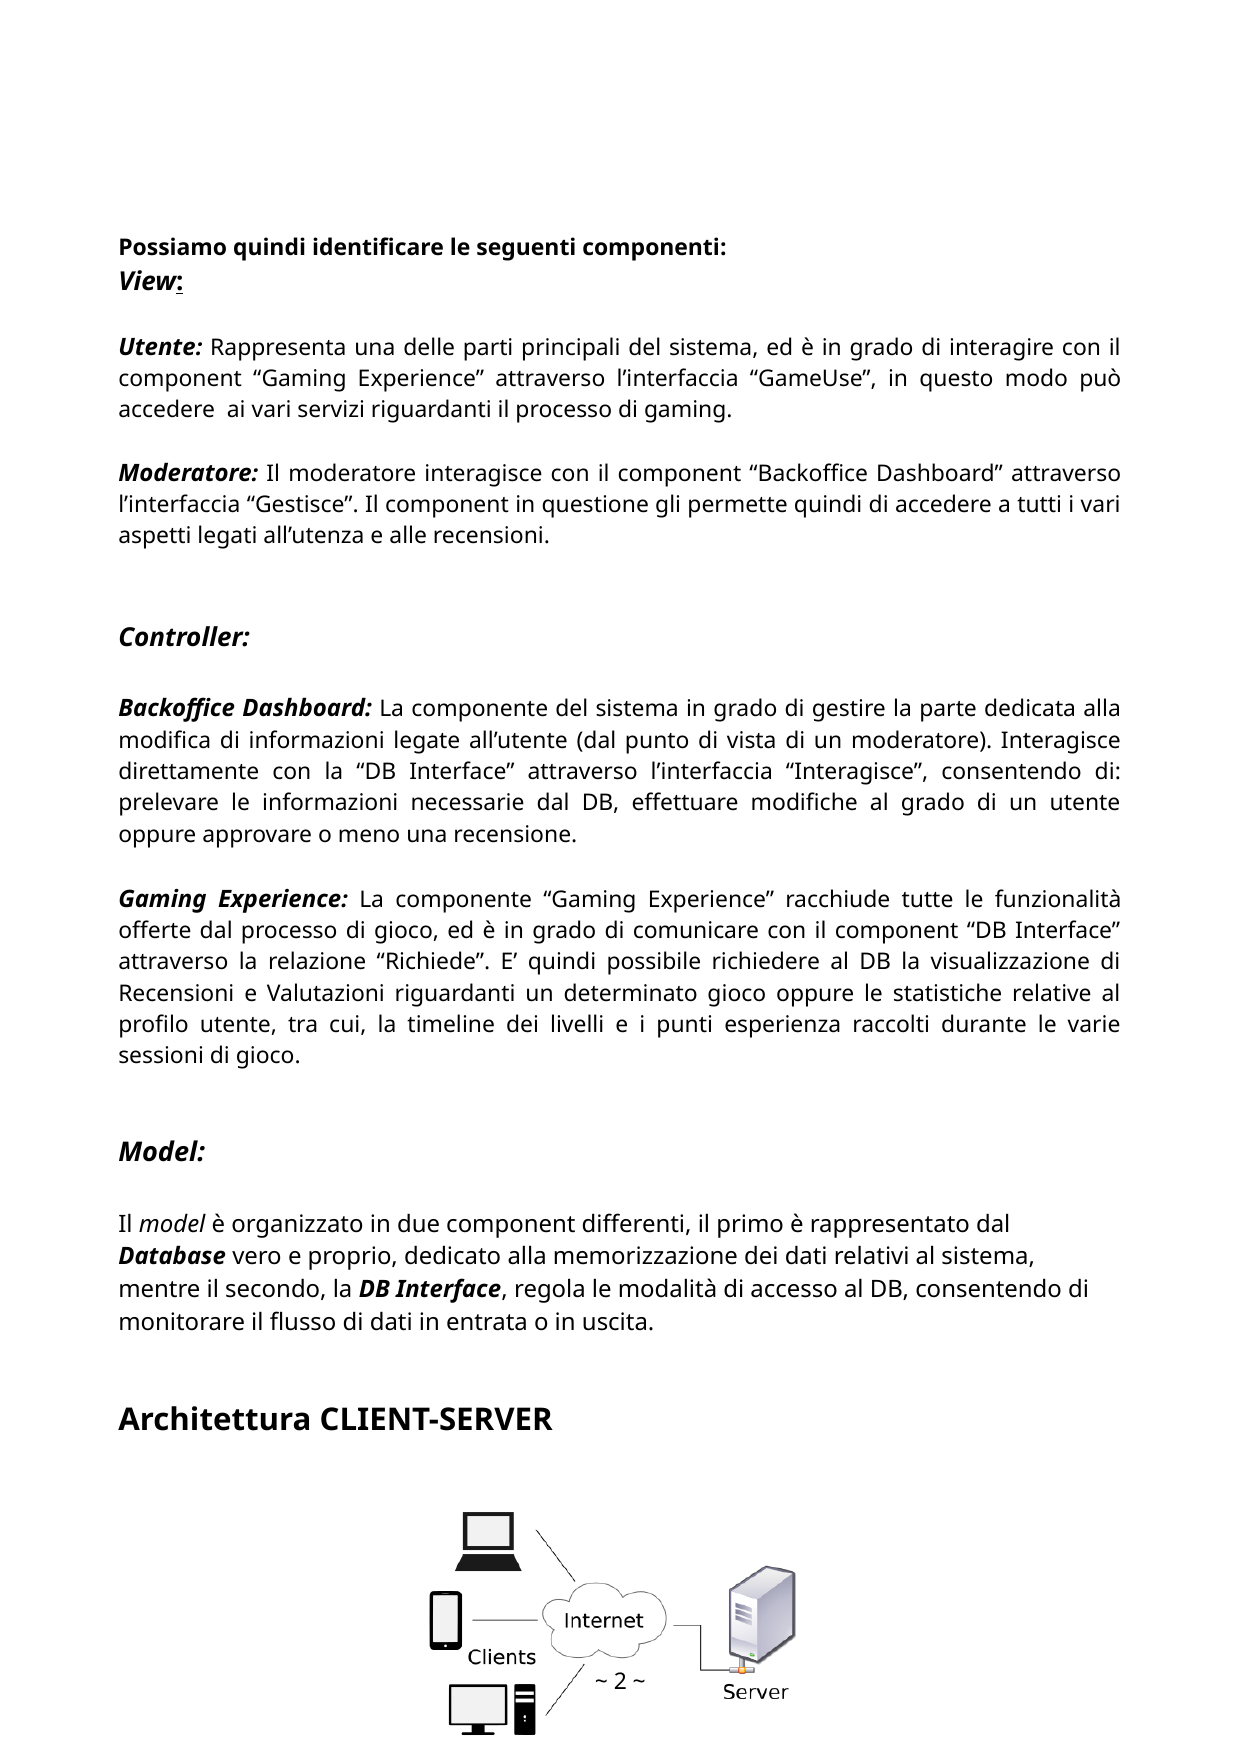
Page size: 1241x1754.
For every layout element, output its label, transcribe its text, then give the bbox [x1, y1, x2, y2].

text Backoffice Dashboard: La componente del sistema in grado di gestire la parte dedicata alla modifica di informazioni legate all’utente (dal punto di vista di un moderatore). Interagisce direttamente con la “DB Interface” attraverso l’interfaccia “Interagisce”, consentendo di: prelevare le informazioni necessarie dal DB, effettuare modifiche al grado di un utente oppure approvare o meno una recensione. [118, 691, 1122, 849]
text Architettura CLIENT-SERVER [118, 1397, 1122, 1439]
text Possiamo quindi identificare le seguenti componenti: [118, 231, 1122, 262]
text Utente: Rappresenta una delle parti principali del sistema, ed è in grado di interagire con il component “Gaming Experience” attraverso l’interfaccia “GameUse”, in questo modo può accedere ai vari servizi riguardanti il processo di gaming. [118, 329, 1122, 424]
text Moderatore: Il moderatore interagisce con il component “Backoffice Dashboard” attraverso l’interfaccia “Gestisce”. Il component in questione gli permette quindi di accedere a tutti i vari aspetti legati all’utenza e alle recensioni. [118, 456, 1122, 551]
text Controller: [118, 619, 1122, 654]
text View: [118, 262, 1122, 298]
text Gaming Experience: La componente “Gaming Experience” racchiude tutte le funzionalità offerte dal processo di gioco, ed è in grado di comunicare con il component “DB Interface” attraverso la relazione “Richiede”. E’ quindi possibile richiedere al DB la visualizzazione di Recensioni e Valutazioni riguardanti un determinato gioco oppure le statistiche relative al profilo utente, tra cui, la timeline dei livelli e i punti esperienza raccolti durante le varie sessioni di gioco. [118, 881, 1122, 1070]
text Il model è organizzato in due component differenti, il primo è rappresentato dal Database vero e proprio, dedicato alla memorizzazione dei dati relativi al sistema, mentre il secondo, la DB Interface, regola le modalità di accesso al DB, consentendo di monitorare il flusso di dati in entrata o in uscita. [118, 1207, 1122, 1337]
text Model: [118, 1133, 1122, 1170]
